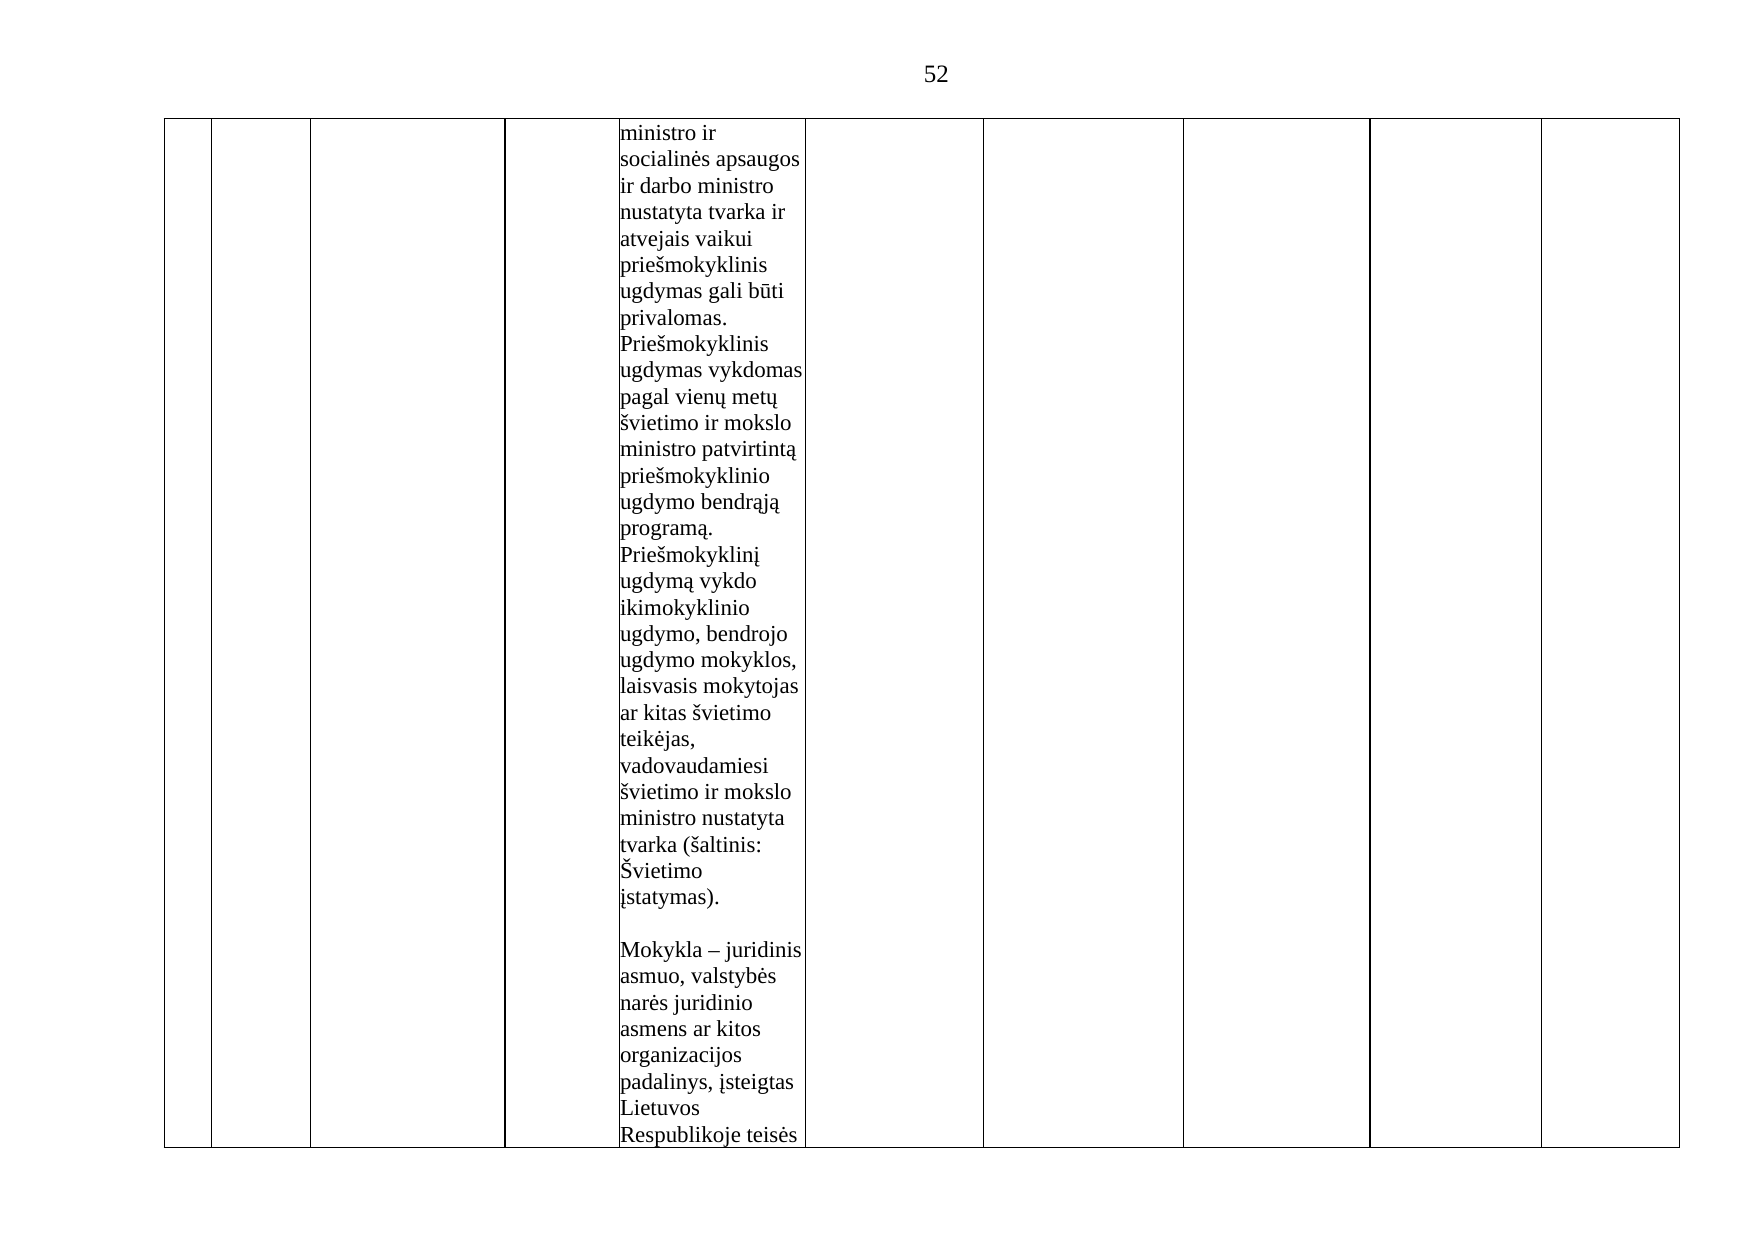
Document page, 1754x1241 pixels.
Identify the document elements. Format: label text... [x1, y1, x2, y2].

table_cell [311, 119, 504, 1147]
table_cell [984, 119, 1183, 1147]
table_cell [1184, 119, 1369, 1147]
table_cell [506, 119, 619, 1147]
table_cell [1371, 119, 1541, 1147]
table_cell [212, 119, 310, 1147]
table_cell [165, 119, 211, 1147]
table_cell ministro ir socialinės apsaugos ir darbo ministro nustatyta tvarka ir atvejais vaikui priešmokyklinis ugdymas gali būti privalomas. Priešmokyklinis ugdymas vykdomas pagal vienų metų švietimo ir mokslo ministro patvirtintą priešmokyklinio ugdymo bendrąją programą. Priešmokyklinį ugdymą vykdo ikimokyklinio ugdymo, bendrojo ugdymo mokyklos, laisvasis mokytojas ar kitas švietimo teikėjas, vadovaudamiesi švietimo ir mokslo ministro nustatyta tvarka (šaltinis: Švietimo įstatymas). Mokykla – juridinis asmuo, valstybės narės juridinio asmens ar kitos organizacijos padalinys, įsteigtas Lietuvos Respublikoje teisės [620, 119, 805, 1147]
table_cell [1542, 119, 1679, 1147]
table_cell [806, 119, 983, 1147]
